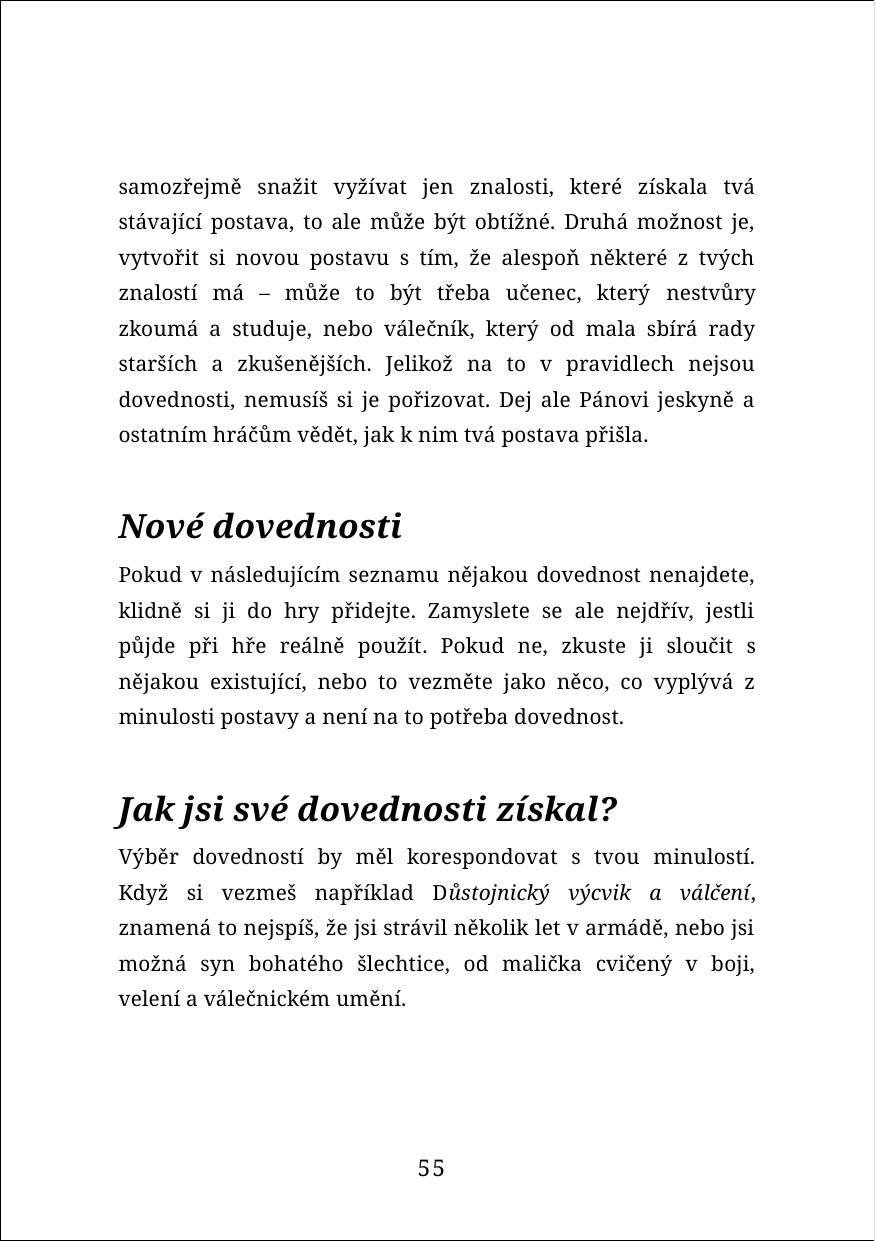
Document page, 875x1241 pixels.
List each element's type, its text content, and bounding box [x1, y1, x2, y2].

subtitle Nové dovednosti [118, 503, 756, 549]
text Pokud v následujícím seznamu nějakou dovednost nenajdete, klidně si ji do hry přidejte. Zamyslete se ale nejdřív, jestli půjde při hře reálně použít. Pokud ne, zkuste ji sloučit s nějakou existující, nebo to vezměte jako něco, co vyplývá z minulosti postavy a není na to potřeba dovednost. [118, 560, 756, 731]
subtitle Jak jsi své dovednosti získal? [118, 785, 756, 831]
text samozřejmě snažit vyžívat jen znalosti, které získala tvá stávající postava, to ale může být obtížné. Druhá možnost je, vytvořit si novou postavu s tím, že alespoň některé z tvých znalostí má – může to být třeba učenec, který nestvůry zkoumá a studuje, nebo válečník, který od mala sbírá rady starších a zkušenějších. Jelikož na to v pravidlech nejsou dovednosti, nemusíš si je pořizovat. Dej ale Pánovi jeskyně a ostatním hráčům vědět, jak k nim tvá postava přišla. [118, 172, 756, 449]
text Výběr dovedností by měl korespondovat s tvou minulostí. Když si vezmeš například Důstojnický výcvik a válčení, znamená to nejspíš, že jsi strávil několik let v armádě, nebo jsi možná syn bohatého šlechtice, od malička cvičený v boji, velení a válečnickém umění. [118, 842, 756, 1013]
